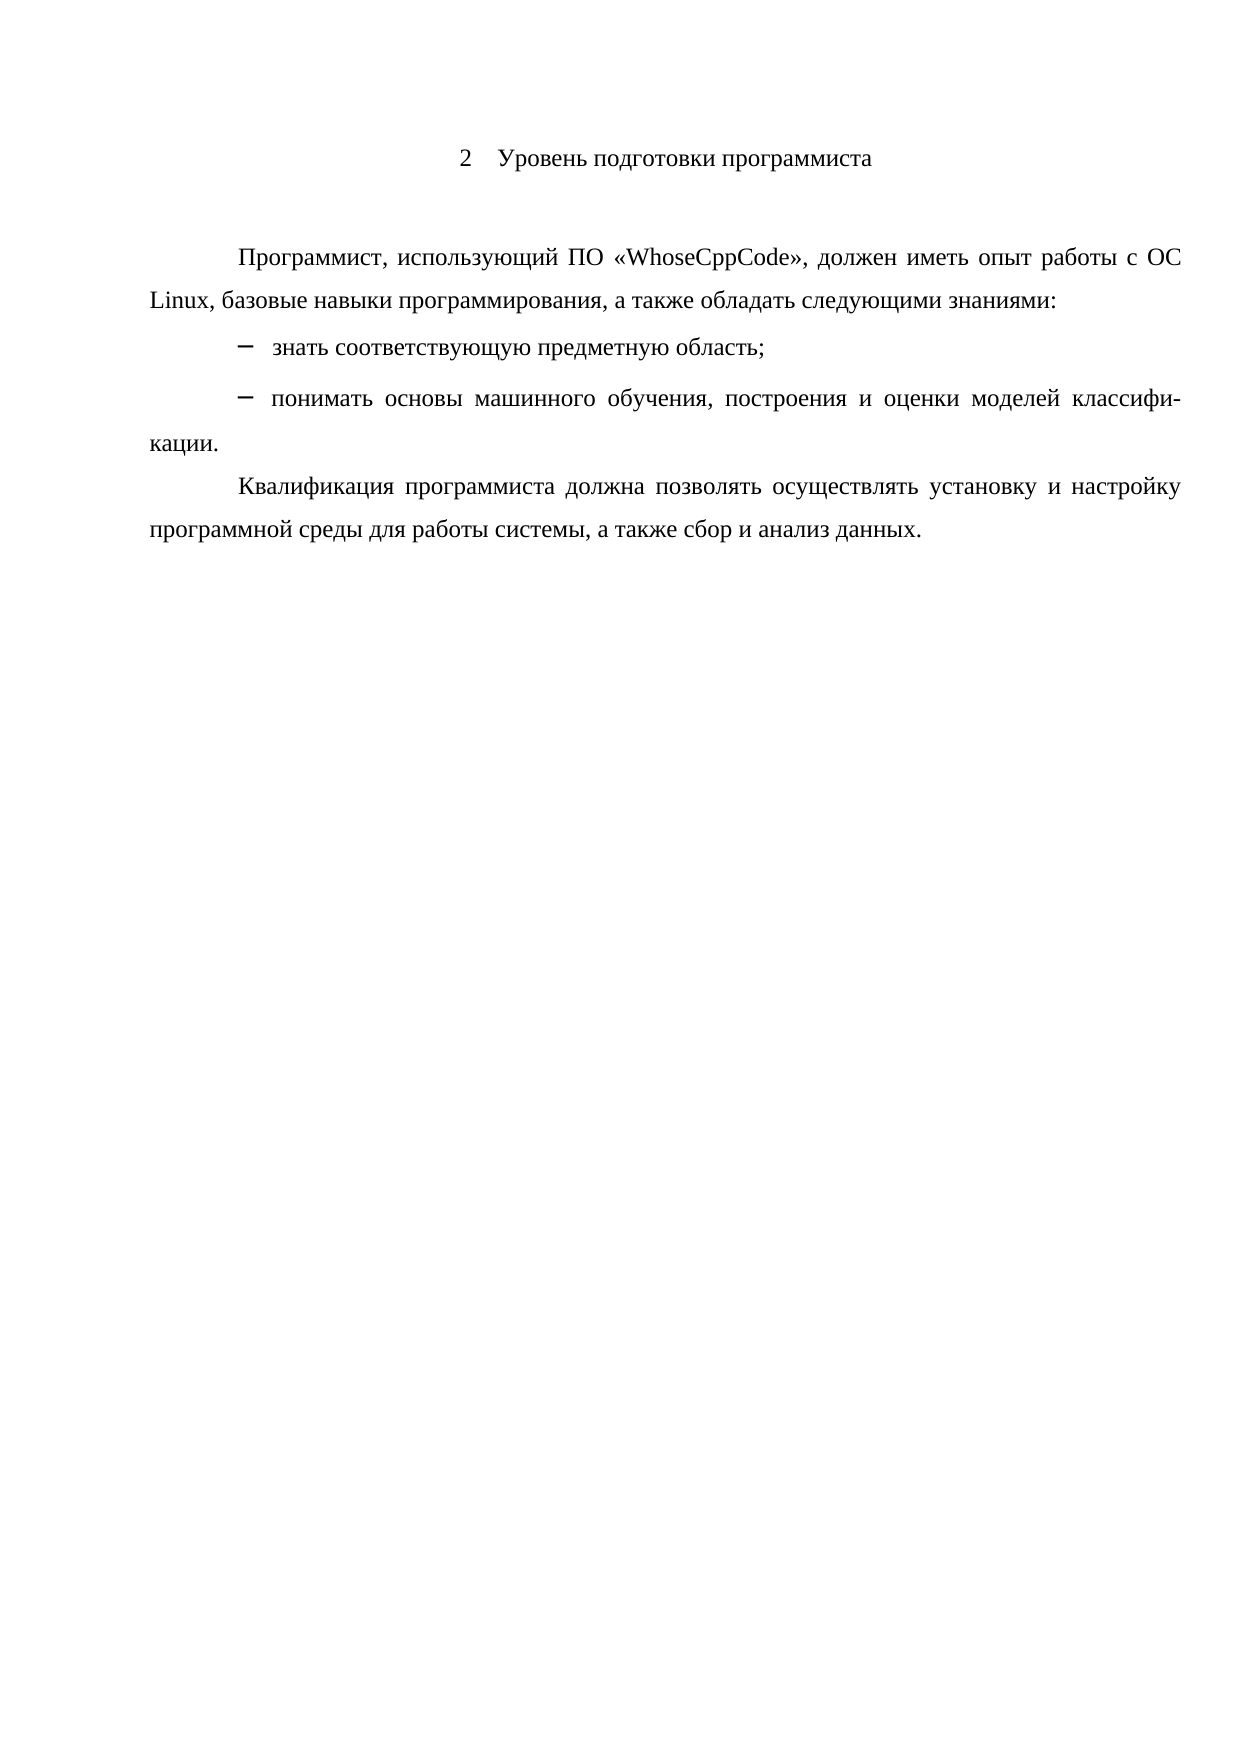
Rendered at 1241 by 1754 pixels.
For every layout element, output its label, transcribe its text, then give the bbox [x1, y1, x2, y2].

list знать соответствующую предметную область; [149, 328, 1182, 362]
list понимать основы машинного обучения, построения и оценки моделей классифи-кации. [149, 379, 1182, 456]
text Квалификация программиста должна позволять осуществлять установку и настройку программной среды для работы системы, а также сбор и анализ данных. [149, 471, 1182, 543]
text Программист, использующий ПО «WhoseCppCode», должен иметь опыт работы с ОС Linux, базовые навыки программирования, а также обладать следующими знаниями: [149, 242, 1182, 314]
subtitle 2 Уровень подготовки программиста [149, 143, 1182, 172]
